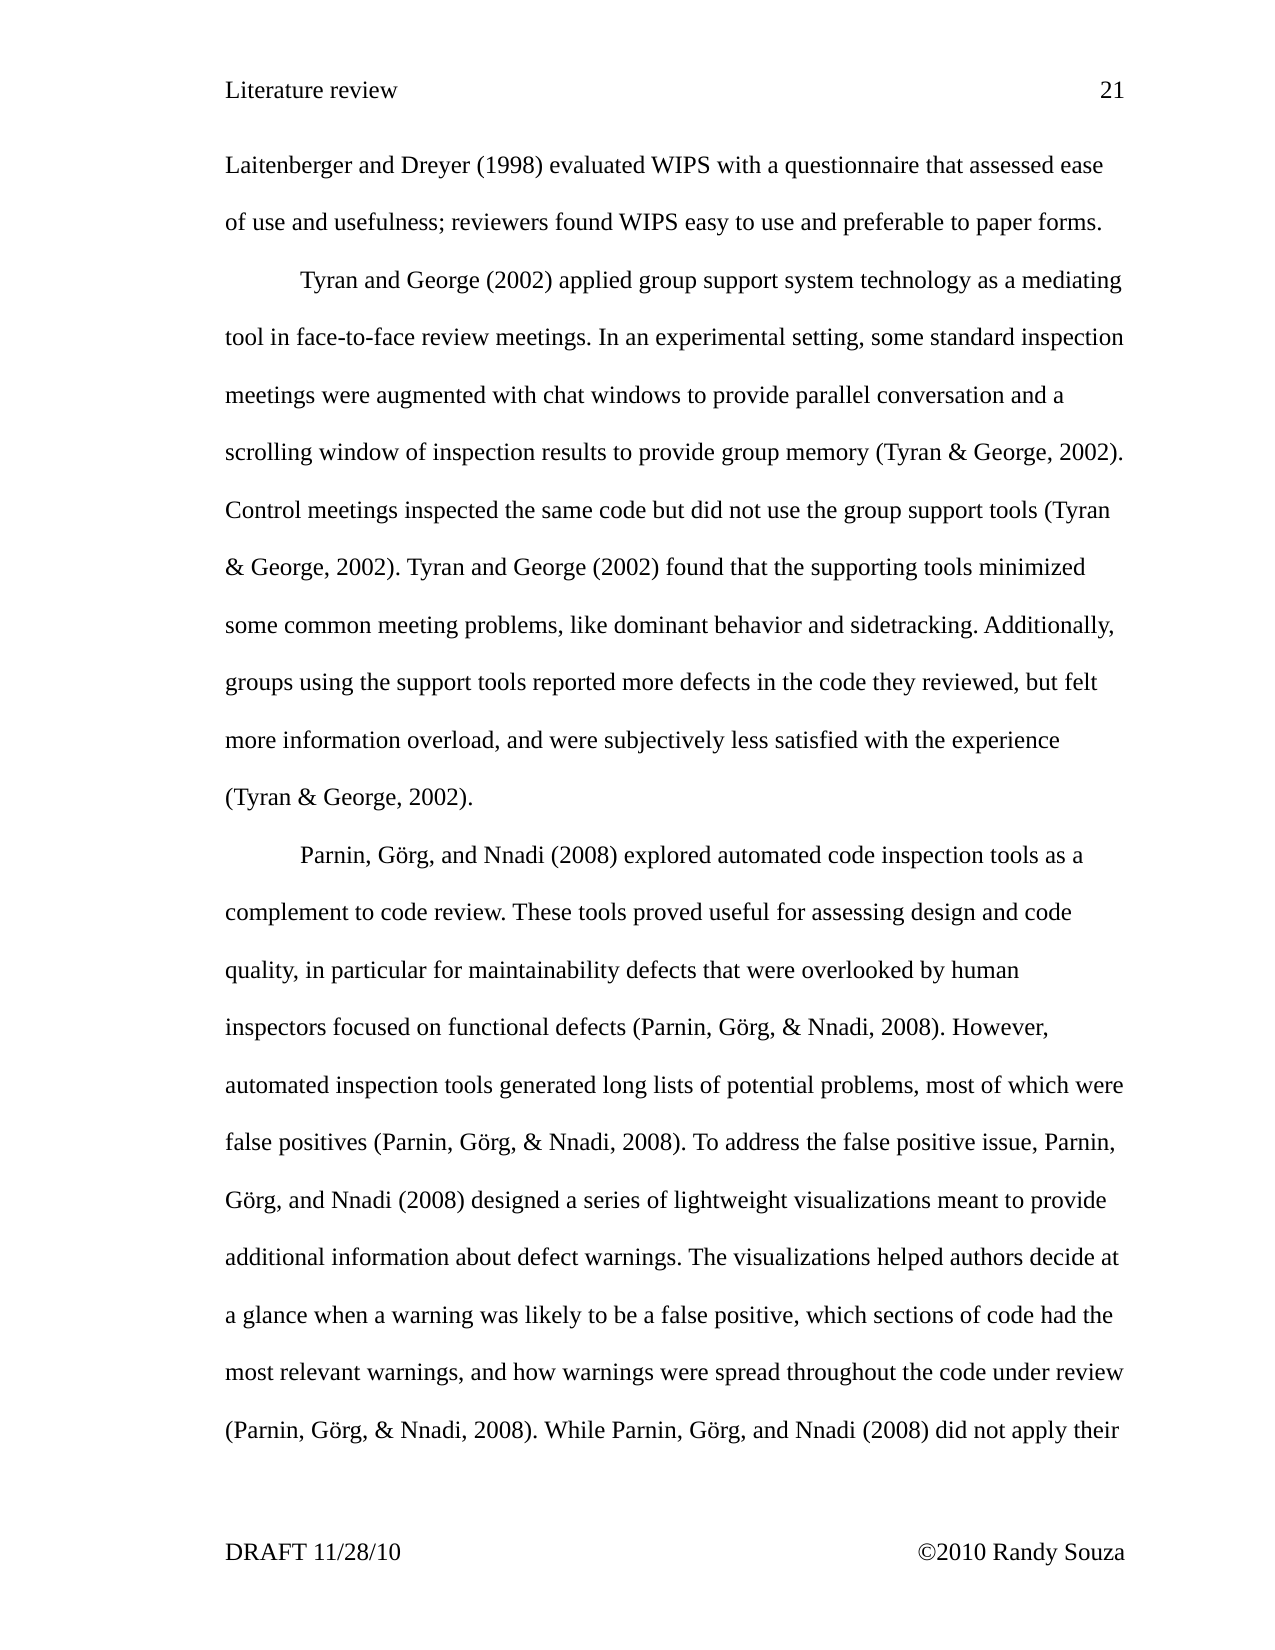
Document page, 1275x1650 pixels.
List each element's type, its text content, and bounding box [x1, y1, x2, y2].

text Tyran and George (2002) applied group support system technology as a mediating tool in face-to-face review meetings. In an experimental setting, some standard inspection meetings were augmented with chat windows to provide parallel conversation and a scrolling window of inspection results to provide group memory (Tyran & George, 2002). Control meetings inspected the same code but did not use the group support tools (Tyran & George, 2002). Tyran and George (2002) found that the supporting tools minimized some common meeting problems, like dominant behavior and sidetracking. Additionally, groups using the support tools reported more defects in the code they reviewed, but felt more information overload, and were subjectively less satisfied with the experience (Tyran & George, 2002). [225, 265, 1125, 811]
text Parnin, Görg, and Nnadi (2008) explored automated code inspection tools as a complement to code review. These tools proved useful for assessing design and code quality, in particular for maintainability defects that were overlooked by human inspectors focused on functional defects (Parnin, Görg, & Nnadi, 2008). However, automated inspection tools generated long lists of potential problems, most of which were false positives (Parnin, Görg, & Nnadi, 2008). To address the false positive issue, Parnin, Görg, and Nnadi (2008) designed a series of lightweight visualizations meant to provide additional information about defect warnings. The visualizations helped authors decide at a glance when a warning was likely to be a false positive, which sections of code had the most relevant warnings, and how warnings were spread throughout the code under review (Parnin, Görg, & Nnadi, 2008). While Parnin, Görg, and Nnadi (2008) did not apply their [225, 840, 1125, 1444]
text Laitenberger and Dreyer (1998) evaluated WIPS with a questionnaire that assessed ease of use and usefulness; reviewers found WIPS easy to use and preferable to paper forms. [225, 150, 1125, 236]
